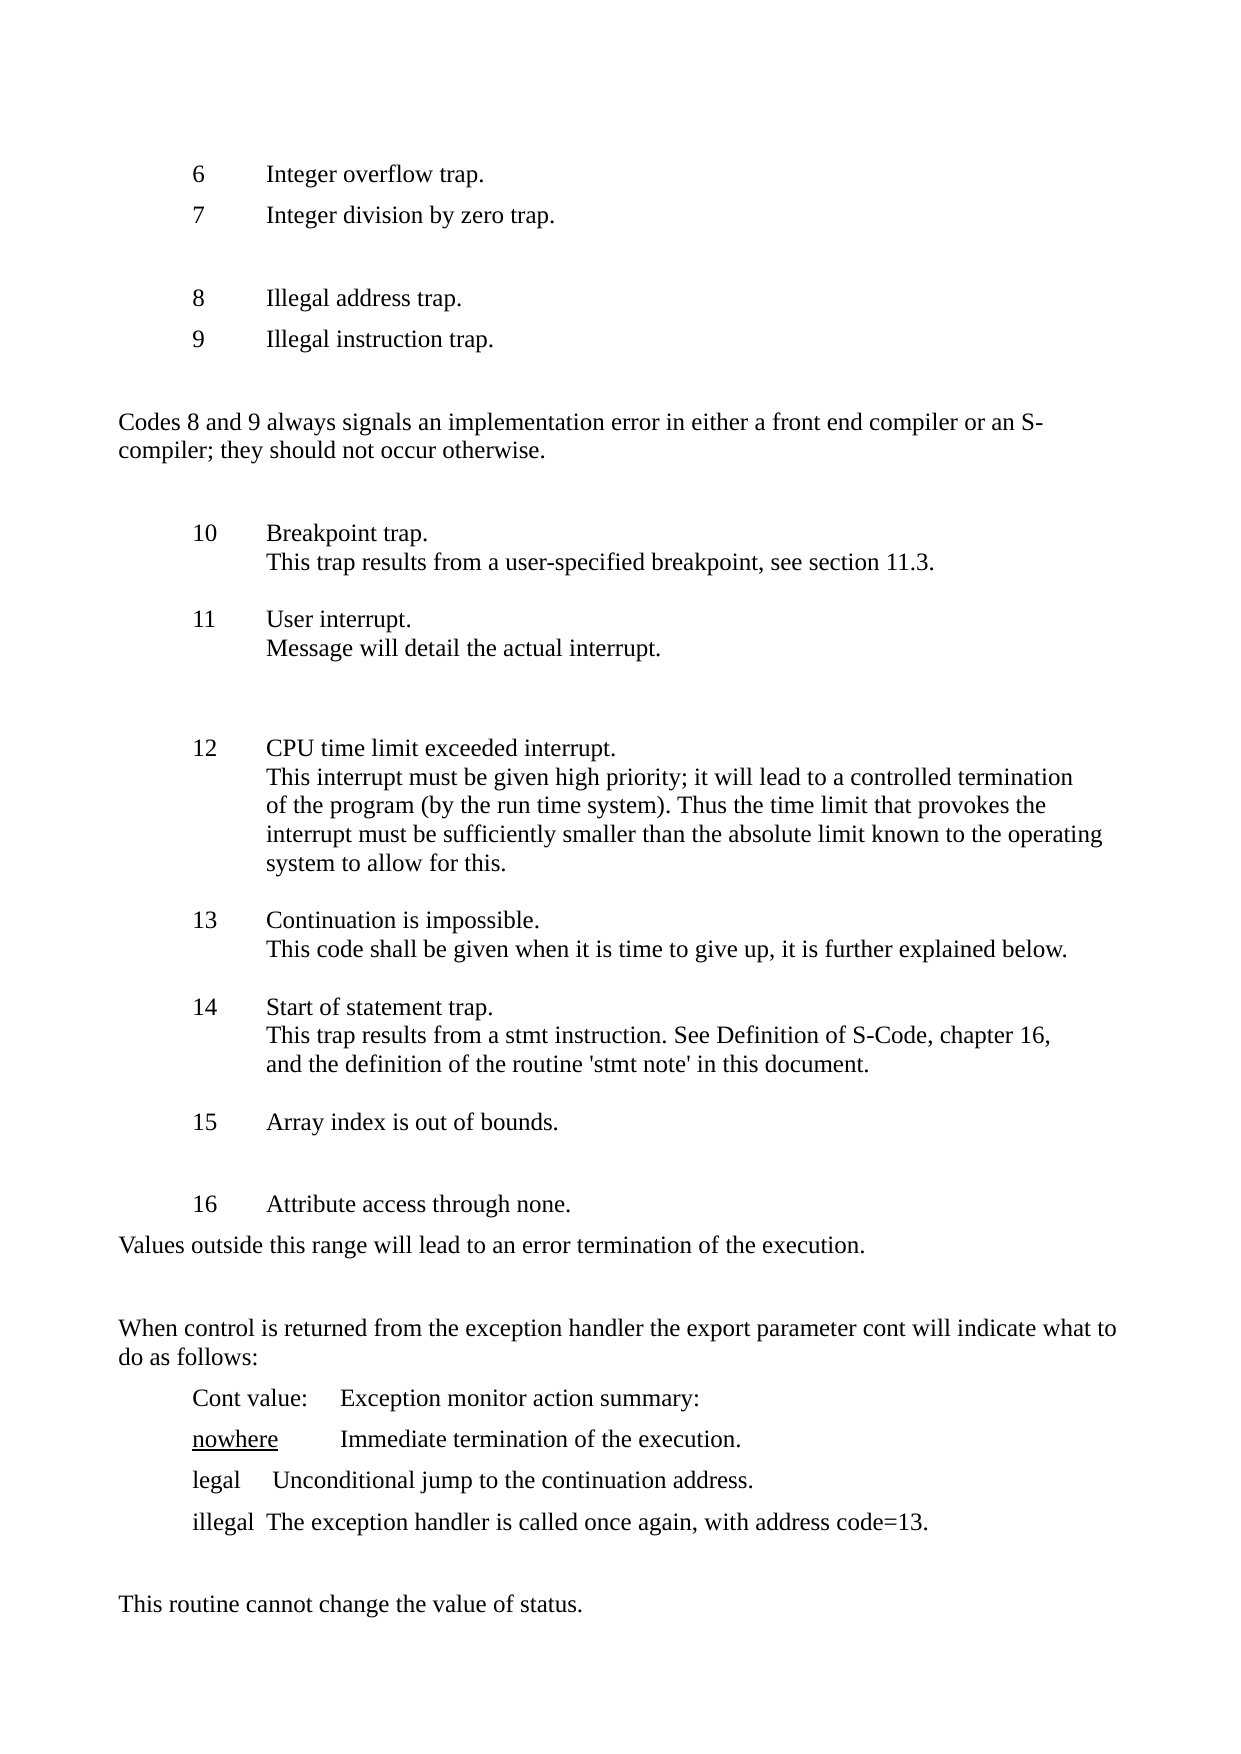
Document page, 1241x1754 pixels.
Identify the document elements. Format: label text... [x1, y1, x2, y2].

text 7 Integer division by zero trap. [118, 201, 1122, 229]
text interrupt must be sufficiently smaller than the absolute limit known to the operating [118, 819, 1122, 848]
text This interrupt must be given high priority; it will lead to a controlled termination [118, 762, 1122, 791]
text and the definition of the routine 'stmt note' in this document. [118, 1049, 1122, 1078]
text Message will detail the actual interrupt. [118, 633, 1122, 662]
text 13 Continuation is impossible. [118, 906, 1122, 934]
text This code shall be given when it is time to give up, it is further explained below. [118, 934, 1122, 963]
text 16 Attribute access through none. [118, 1189, 1122, 1218]
text 15 Array index is out of bounds. [118, 1107, 1122, 1136]
text Values outside this range will lead to an error termination of the execution. [118, 1231, 1122, 1259]
text 6 Integer overflow trap. [118, 159, 1122, 188]
text 14 Start of statement trap. [118, 992, 1122, 1021]
text Cont value: Exception monitor action summary: [118, 1383, 1122, 1412]
text 10 Breakpoint trap. [118, 518, 1122, 547]
text Codes 8 and 9 always signals an implementation error in either a front end compiler or an S-compiler; they should not occur otherwise. [118, 407, 1122, 464]
text This routine cannot change the value of status. [118, 1589, 1122, 1618]
text This trap results from a user-specified breakpoint, see section 11.3. [118, 547, 1122, 576]
text of the program (by the run time system). Thus the time limit that provokes the [118, 791, 1122, 819]
text legal Unconditional jump to the continuation address. [118, 1466, 1122, 1494]
text This trap results from a stmt instruction. See Definition of S-Code, chapter 16, [118, 1021, 1122, 1049]
text 11 User interrupt. [118, 604, 1122, 633]
text 12 CPU time limit exceeded interrupt. [118, 733, 1122, 762]
text 8 Illegal address trap. [118, 283, 1122, 312]
text 9 Illegal instruction trap. [118, 324, 1122, 353]
text illegal The exception handler is called once again, with address code=13. [118, 1507, 1122, 1536]
text system to allow for this. [118, 848, 1122, 877]
text When control is returned from the exception handler the export parameter cont will indicate what to do as follows: [118, 1313, 1122, 1371]
text nowhere Immediate termination of the execution. [118, 1424, 1122, 1453]
